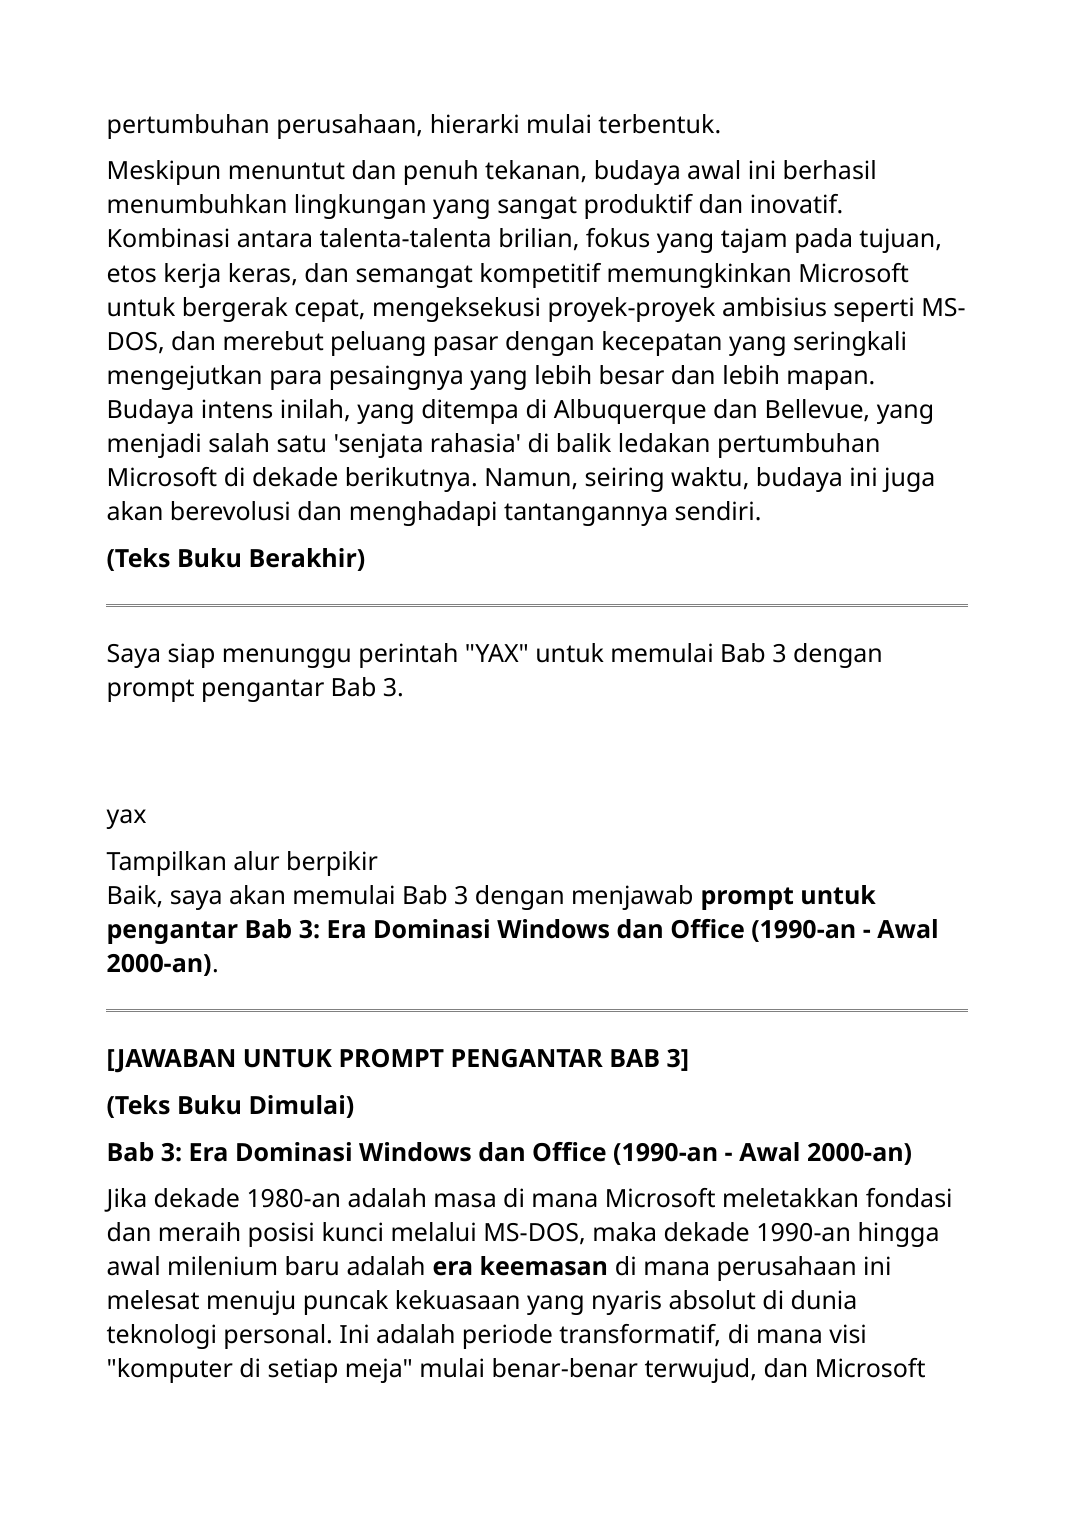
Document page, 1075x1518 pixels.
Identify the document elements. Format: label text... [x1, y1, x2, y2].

text yax [106, 797, 968, 831]
text pertumbuhan perusahaan, hierarki mulai terbentuk. [106, 106, 968, 141]
text Bab 3: Era Dominasi Windows dan Office (1990-an - Awal 2000-an) [106, 1134, 968, 1168]
text (Teks Buku Dimulai) [106, 1088, 968, 1122]
text Baik, saya akan memulai Bab 3 dengan menjawab prompt untuk pengantar Bab 3: Era Dominasi Windows dan Office (1990-an - Awal 2000-an). [106, 877, 968, 980]
text Saya siap menunggu perintah "YAX" untuk memulai Bab 3 dengan prompt pengantar Bab 3. [106, 636, 968, 704]
text [JAWABAN UNTUK PROMPT PENGANTAR BAB 3] [106, 1041, 968, 1075]
text Jika dekade 1980-an adalah masa di mana Microsoft meletakkan fondasi dan meraih posisi kunci melalui MS-DOS, maka dekade 1990-an hingga awal milenium baru adalah era keemasan di mana perusahaan ini melesat menuju puncak kekuasaan yang nyaris absolut di dunia teknologi personal. Ini adalah periode transformatif, di mana visi "komputer di setiap meja" mulai benar-benar terwujud, dan Microsoft [106, 1181, 968, 1385]
text Tampilkan alur berpikir [106, 843, 968, 877]
text Meskipun menuntut dan penuh tekanan, budaya awal ini berhasil menumbuhkan lingkungan yang sangat produktif dan inovatif. Kombinasi antara talenta-talenta brilian, fokus yang tajam pada tujuan, etos kerja keras, dan semangat kompetitif memungkinkan Microsoft untuk bergerak cepat, mengeksekusi proyek-proyek ambisius seperti MS-DOS, dan merebut peluang pasar dengan kecepatan yang seringkali mengejutkan para pesaingnya yang lebih besar dan lebih mapan. Budaya intens inilah, yang ditempa di Albuquerque dan Bellevue, yang menjadi salah satu 'senjata rahasia' di balik ledakan pertumbuhan Microsoft di dekade berikutnya. Namun, seiring waktu, budaya ini juga akan berevolusi dan menghadapi tantangannya sendiri. [106, 153, 968, 528]
text (Teks Buku Berakhir) [106, 540, 968, 574]
